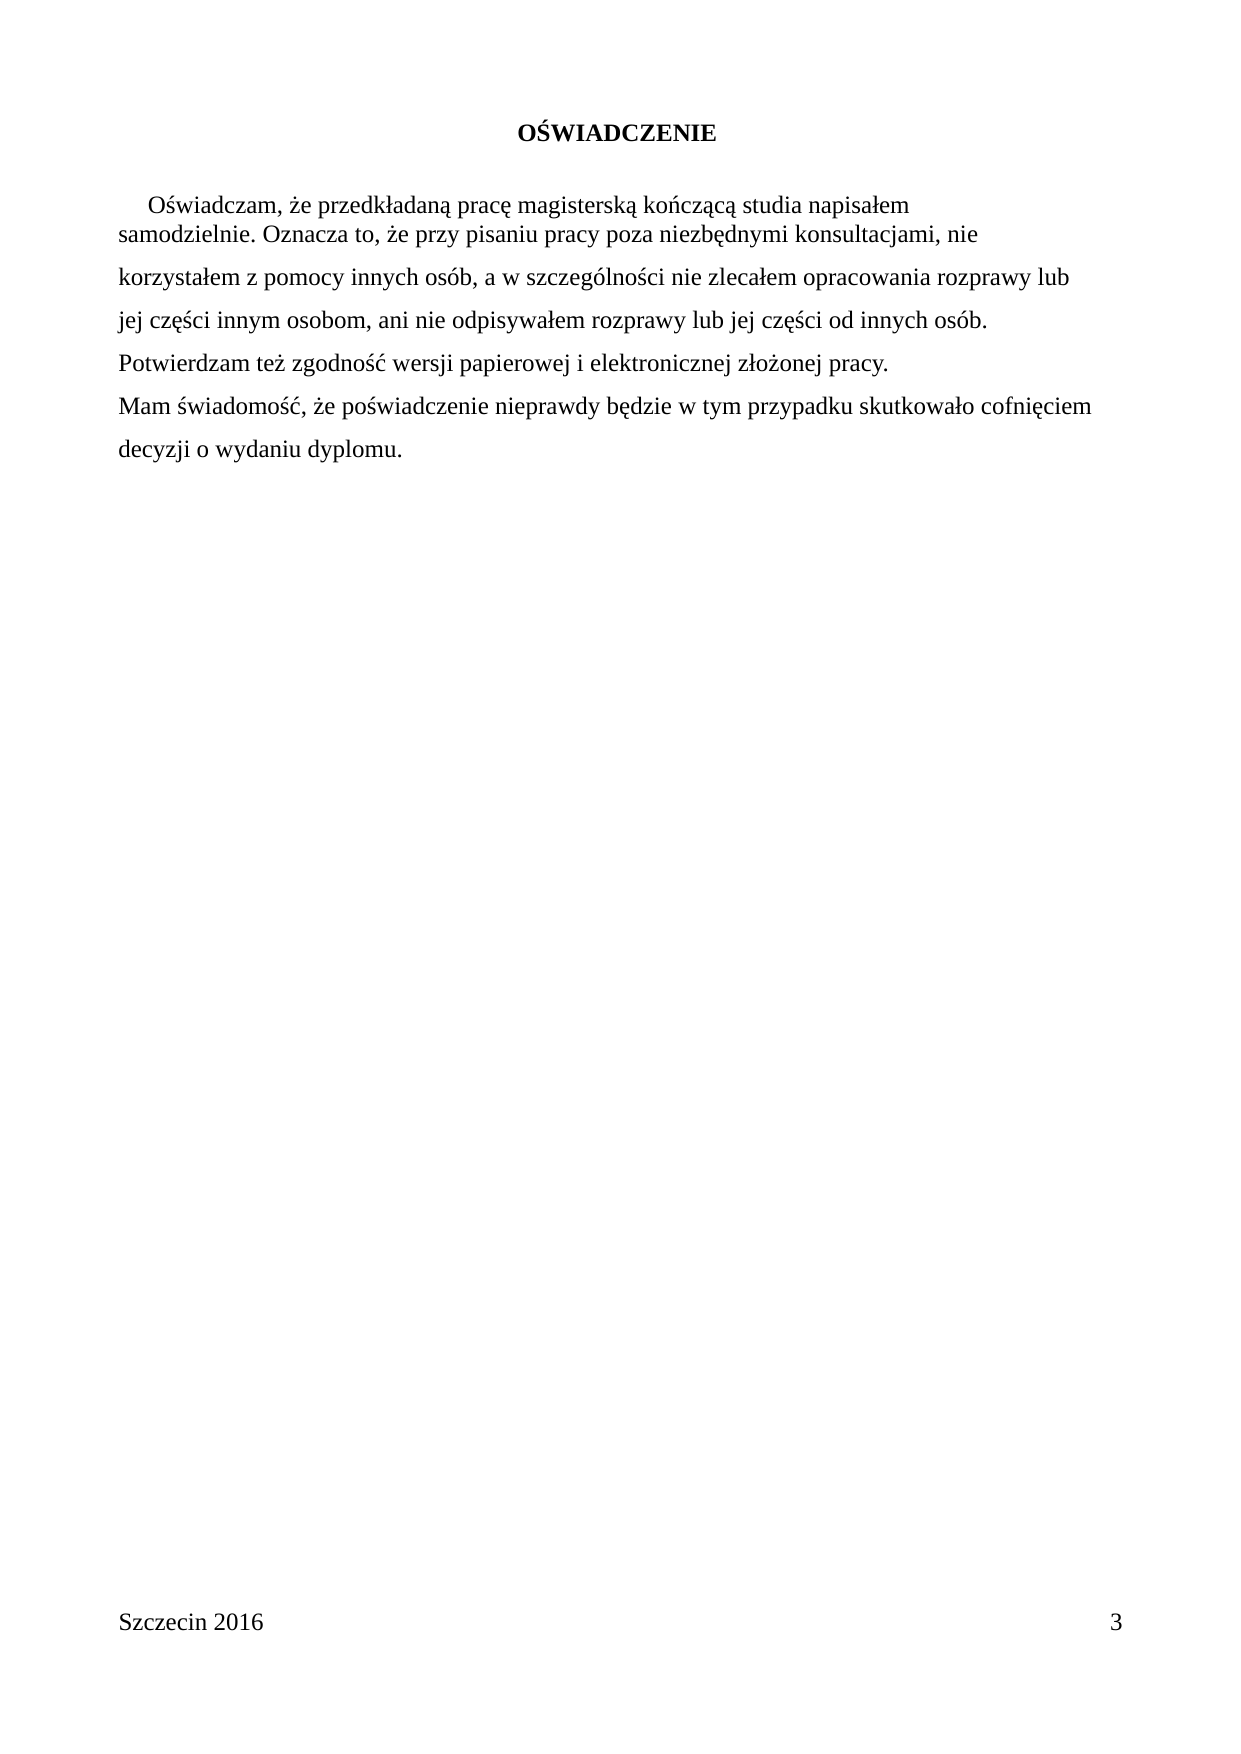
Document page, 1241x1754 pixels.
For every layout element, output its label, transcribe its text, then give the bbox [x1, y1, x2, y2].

text Oświadczam, że przedkładaną pracę magisterską kończącą studia napisałem [118, 190, 1122, 219]
text Mam świadomość, że poświadczenie nieprawdy będzie w tym przypadku skutkowało cofnięciem [118, 391, 1122, 420]
text samodzielnie. Oznacza to, że przy pisaniu pracy poza niezbędnymi konsultacjami, nie [118, 219, 1122, 247]
text jej części innym osobom, ani nie odpisywałem rozprawy lub jej części od innych osób. [118, 305, 1122, 334]
text decyzji o wydaniu dyplomu. [118, 434, 1122, 463]
text OŚWIADCZENIE [118, 118, 1122, 147]
text Potwierdzam też zgodność wersji papierowej i elektronicznej złożonej pracy. [118, 348, 1122, 377]
text korzystałem z pomocy innych osób, a w szczególności nie zlecałem opracowania rozprawy lub [118, 262, 1122, 291]
